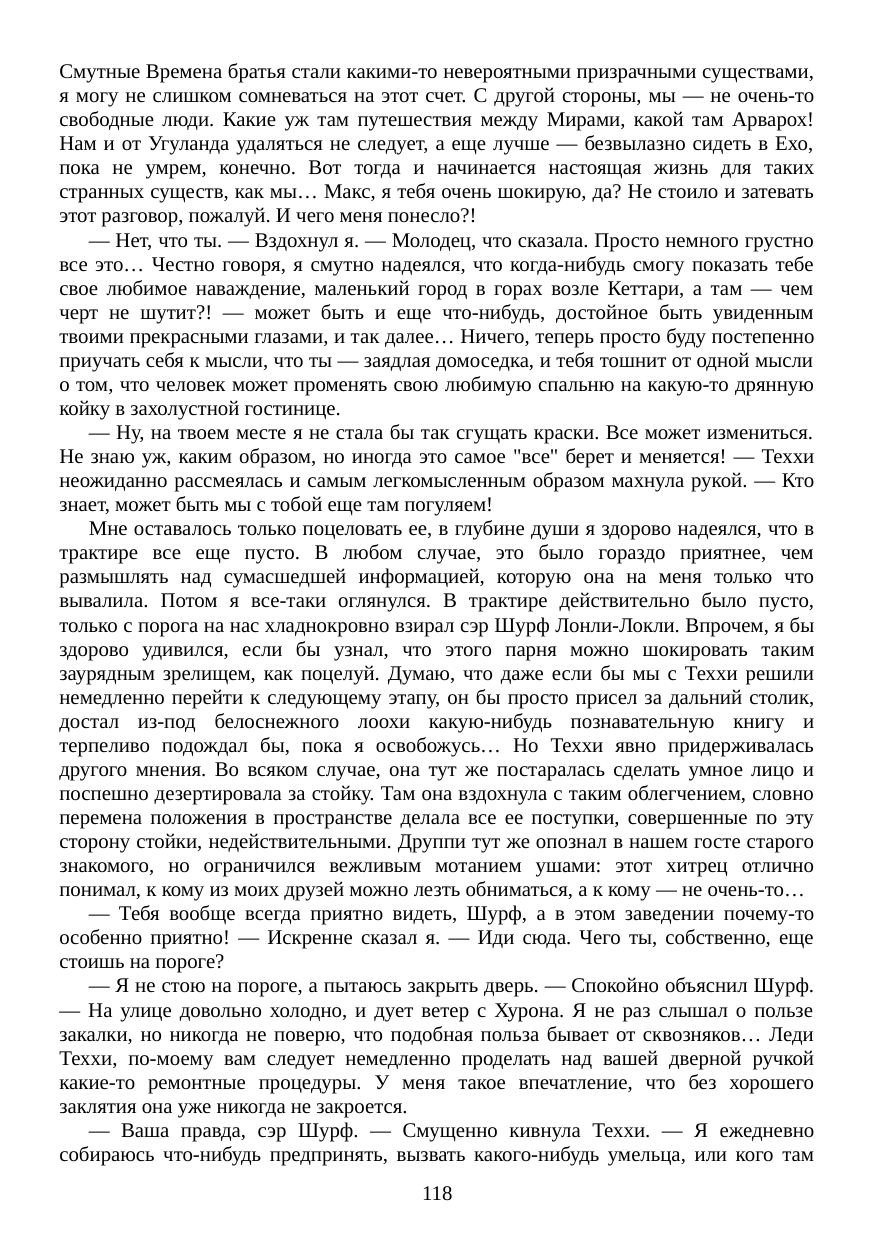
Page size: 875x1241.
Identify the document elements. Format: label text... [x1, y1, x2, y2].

text — Я не стою на пороге, а пытаюсь закрыть дверь. — Спокойно объяснил Шурф. — На улице довольно холодно, и дует ветер с Хурона. Я не раз слышал о пользе закалки, но никогда не поверю, что подобная польза бывает от сквозняков… Леди Теххи, по-моему вам следует немедленно проделать над вашей дверной ручкой какие-то ремонтные процедуры. У меня такое впечатление, что без хорошего заклятия она уже никогда не закроется. [59, 973, 815, 1118]
text — Ваша правда, сэр Шурф. — Смущенно кивнула Теххи. — Я ежедневно собираюсь что-нибудь предпринять, вызвать какого-нибудь умельца, или кого там [59, 1118, 815, 1166]
text Смутные Времена братья стали какими-то невероятными призрачными существами, я могу не слишком сомневаться на этот счет. С другой стороны, мы — не очень-то свободные люди. Какие уж там путешествия между Мирами, какой там Арварох! Нам и от Угуланда удаляться не следует, а еще лучше — безвылазно сидеть в Ехо, пока не умрем, конечно. Вот тогда и начинается настоящая жизнь для таких странных существ, как мы… Макс, я тебя очень шокирую, да? Не стоило и затевать этот разговор, пожалуй. И чего меня понесло?! [59, 59, 815, 227]
text — Нет, что ты. — Вздохнул я. — Молодец, что сказала. Просто немного грустно все это… Честно говоря, я смутно надеялся, что когда-нибудь смогу показать тебе свое любимое наваждение, маленький город в горах возле Кеттари, а там — чем черт не шутит?! — может быть и еще что-нибудь, достойное быть увиденным твоими прекрасными глазами, и так далее… Ничего, теперь просто буду постепенно приучать себя к мысли, что ты — заядлая домоседка, и тебя тошнит от одной мысли о том, что человек может променять свою любимую спальню на какую-то дрянную койку в захолустной гостинице. [59, 227, 815, 420]
text Мне оставалось только поцеловать ее, в глубине души я здорово надеялся, что в трактире все еще пусто. В любом случае, это было гораздо приятнее, чем размышлять над сумасшедшей информацией, которую она на меня только что вывалила. Потом я все-таки оглянулся. В трактире действительно было пусто, только с порога на нас хладнокровно взирал сэр Шурф Лонли-Локли. Впрочем, я бы здорово удивился, если бы узнал, что этого парня можно шокировать таким заурядным зрелищем, как поцелуй. Думаю, что даже если бы мы с Теххи решили немедленно перейти к следующему этапу, он бы просто присел за дальний столик, достал из-под белоснежного лоохи какую-нибудь познавательную книгу и терпеливо подождал бы, пока я освобожусь… Но Теххи явно придерживалась другого мнения. Во всяком случае, она тут же постаралась сделать умное лицо и поспешно дезертировала за стойку. Там она вздохнула с таким облегчением, словно перемена положения в пространстве делала все ее поступки, совершенные по эту сторону стойки, недействительными. Друппи тут же опознал в нашем госте старого знакомого, но ограничился вежливым мотанием ушами: этот хитрец отлично понимал, к кому из моих друзей можно лезть обниматься, а к кому — не очень-то… [59, 516, 815, 901]
text — Тебя вообще всегда приятно видеть, Шурф, а в этом заведении почему-то особенно приятно! — Искренне сказал я. — Иди сюда. Чего ты, собственно, еще стоишь на пороге? [59, 901, 815, 973]
text — Ну, на твоем месте я не стала бы так сгущать краски. Все может измениться. Не знаю уж, каким образом, но иногда это самое "все" берет и меняется! — Теххи неожиданно рассмеялась и самым легкомысленным образом махнула рукой. — Кто знает, может быть мы с тобой еще там погуляем! [59, 420, 815, 516]
